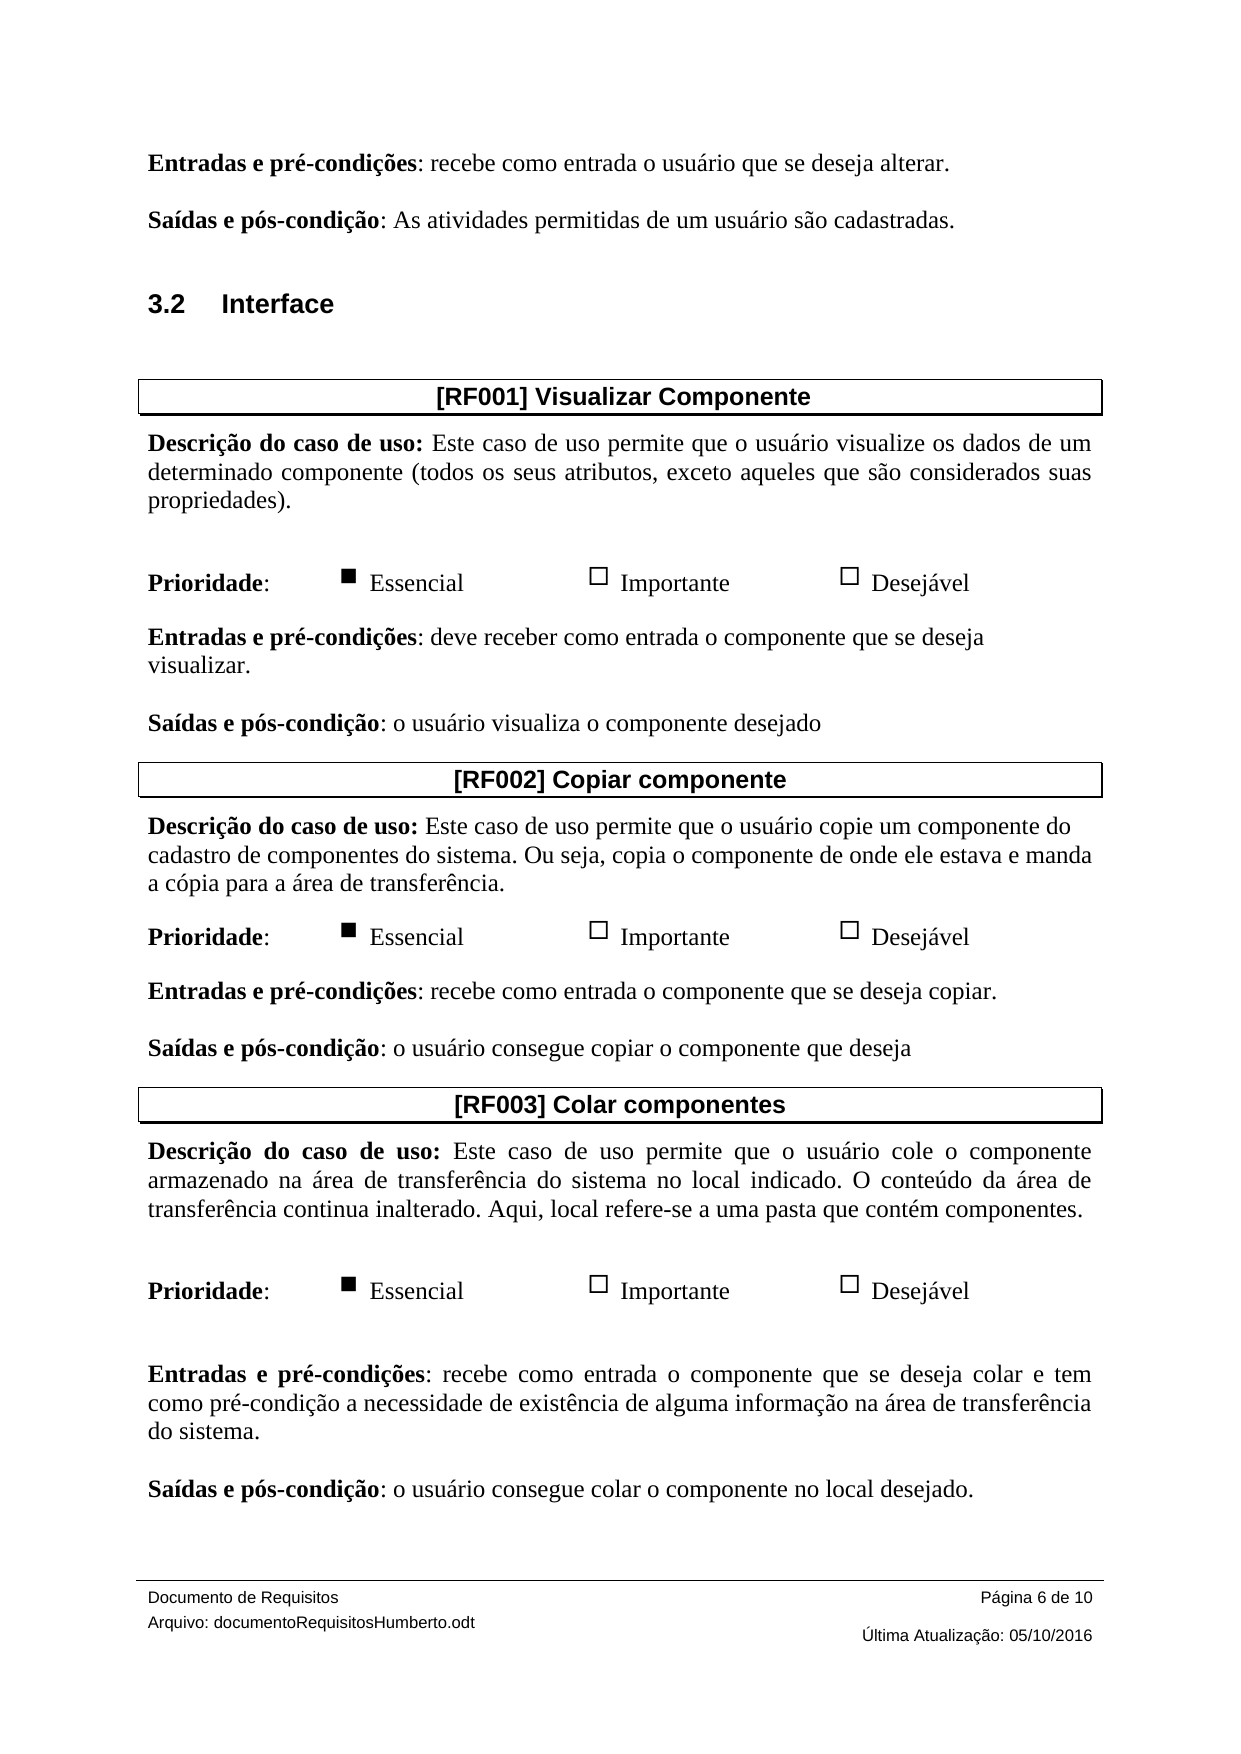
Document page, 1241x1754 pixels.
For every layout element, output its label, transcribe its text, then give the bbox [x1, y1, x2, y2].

subtitle [RF003] Colar componentes [139, 1088, 1101, 1121]
subtitle [RF002] Copiar componente [139, 763, 1101, 796]
text Entradas e pré-condições: deve receber como entrada o componente que se deseja visualizar. [148, 622, 1092, 679]
table_header  [325, 543, 369, 622]
table_header Prioridade: [136, 1251, 325, 1330]
text Saídas e pós-condição: o usuário consegue colar o componente no local desejado. [148, 1474, 1092, 1503]
text Saídas e pós-condição: As atividades permitidas de um usuário são cadastradas. [148, 205, 1092, 234]
table_header Prioridade: [136, 543, 325, 622]
table_header Importante [620, 1251, 827, 1330]
table_header Desejável [871, 543, 1015, 622]
text Descrição do caso de uso: Este caso de uso permite que o usuário visualize os dados de um determinado componente (todos os seus atributos, exceto aqueles que são considerados suas propriedades). [148, 428, 1092, 514]
table_header Essencial [369, 1251, 576, 1330]
text Descrição do caso de uso: Este caso de uso permite que o usuário copie um componente do cadastro de componentes do sistema. Ou seja, copia o componente de onde ele estava e manda a cópia para a área de transferência. [148, 811, 1092, 897]
table_header  [576, 543, 620, 622]
subtitle Interface [148, 288, 1092, 319]
table_header  [576, 897, 620, 976]
table_header  [576, 1251, 620, 1330]
table_header  [827, 543, 871, 622]
table_header Desejável [871, 897, 1015, 976]
text Entradas e pré-condições: recebe como entrada o componente que se deseja colar e tem como pré-condição a necessidade de existência de alguma informação na área de transferência do sistema. [148, 1359, 1092, 1445]
table_header Essencial [369, 543, 576, 622]
table_header  [325, 897, 369, 976]
text Entradas e pré-condições: recebe como entrada o componente que se deseja copiar. [148, 976, 1092, 1005]
text Saídas e pós-condição: o usuário visualiza o componente desejado [148, 708, 1092, 737]
text Entradas e pré-condições: recebe como entrada o usuário que se deseja alterar. [148, 148, 1092, 176]
text [RF001] Visualizar Componente [139, 380, 1101, 413]
table_header  [325, 1251, 369, 1330]
text Saídas e pós-condição: o usuário consegue copiar o componente que deseja [148, 1033, 1092, 1062]
text Descrição do caso de uso: Este caso de uso permite que o usuário cole o componente armazenado na área de transferência do sistema no local indicado. O conteúdo da área de transferência continua inalterado. Aqui, local refere-se a uma pasta que contém componentes. [148, 1136, 1092, 1223]
table_header Desejável [871, 1251, 1015, 1330]
table_header Importante [620, 543, 827, 622]
table_header Importante [620, 897, 827, 976]
table_header Prioridade: [136, 897, 325, 976]
table_header Essencial [369, 897, 576, 976]
table_header  [827, 1251, 871, 1330]
table_header  [827, 897, 871, 976]
